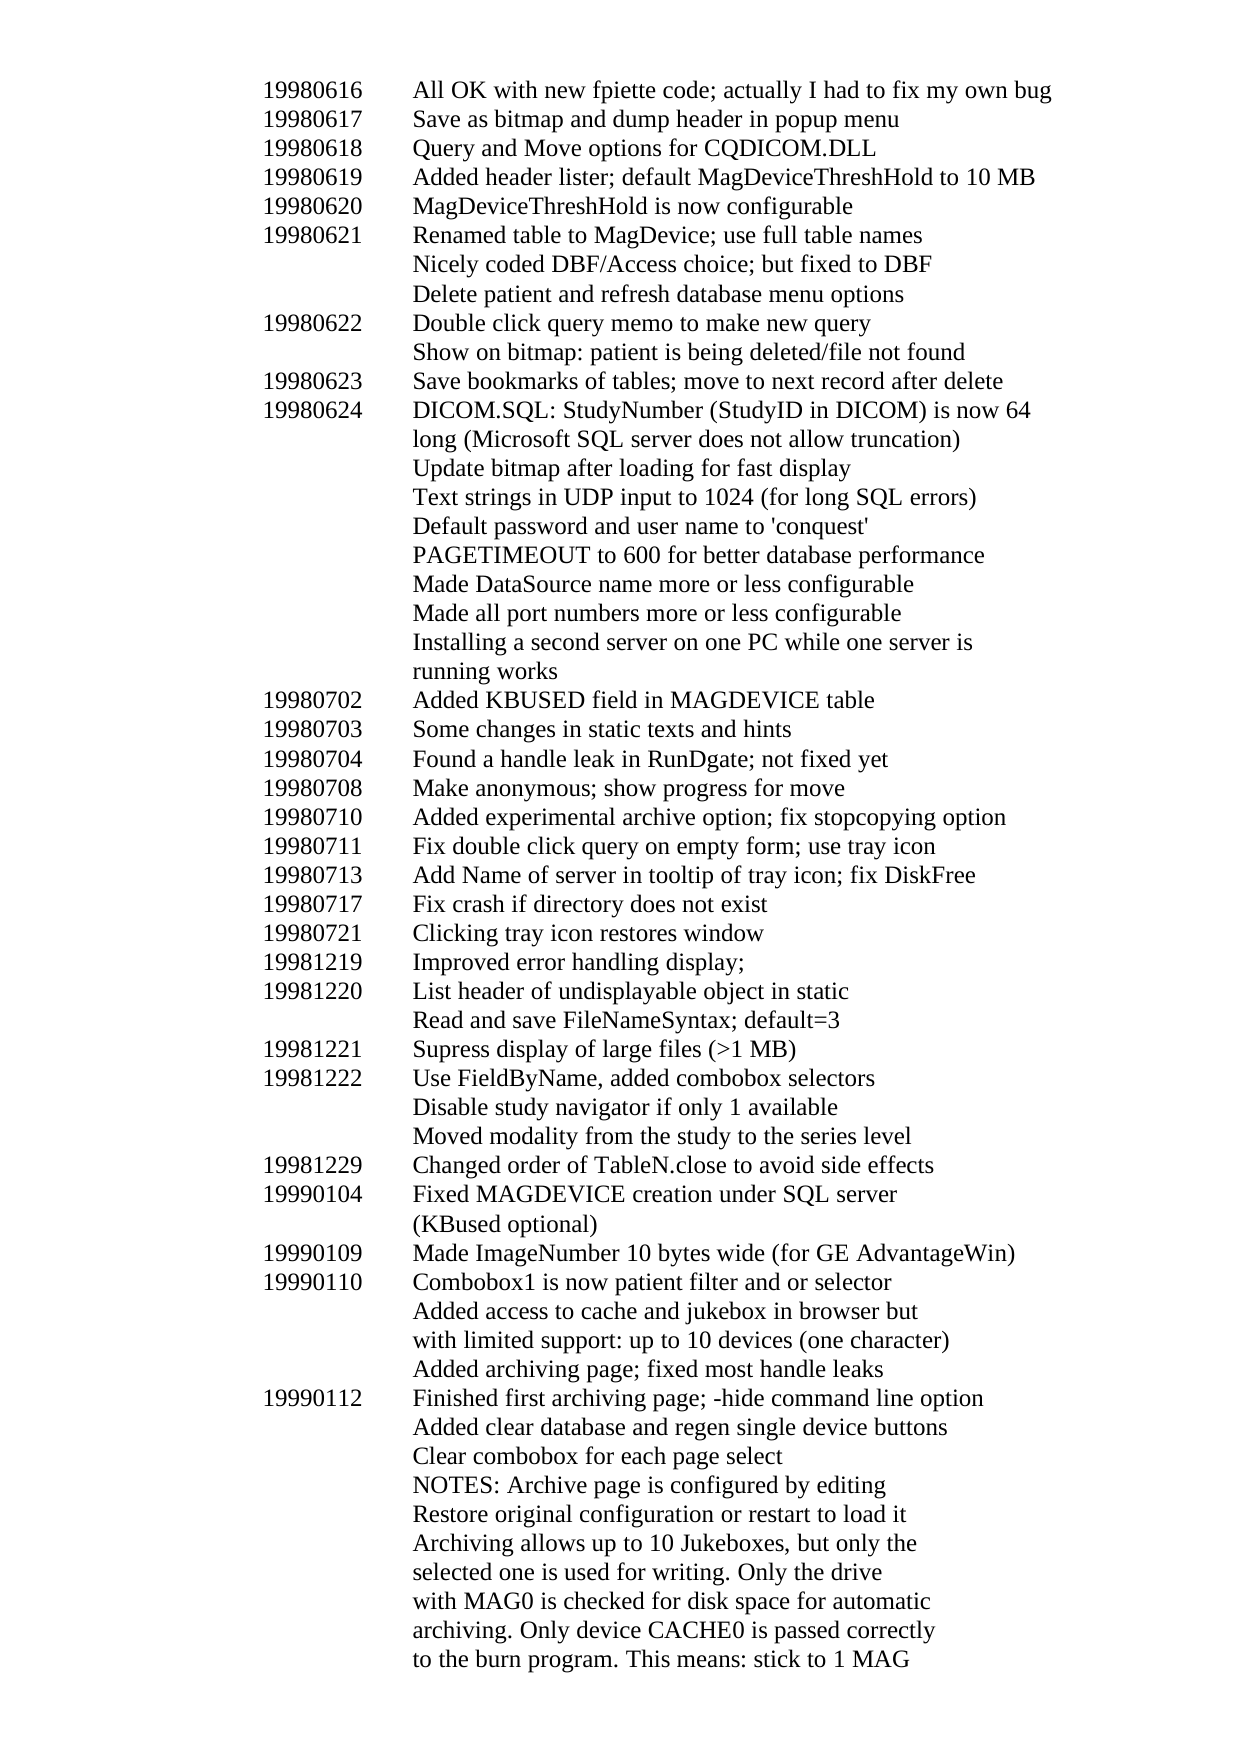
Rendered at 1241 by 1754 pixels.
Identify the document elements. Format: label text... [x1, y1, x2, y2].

text 19980621 Renamed table to MagDevice; use full table names [187, 220, 1053, 249]
text 19980622 Double click query memo to make new query [187, 307, 1053, 337]
text Show on bitmap: patient is being deleted/file not found [337, 337, 1053, 366]
text 19980702 Added KBUSED field in MAGDEVICE table [187, 685, 1053, 714]
text Default password and user name to 'conquest' [337, 511, 1053, 540]
text Added archiving page; fixed most handle leaks [337, 1354, 1053, 1383]
text Restore original configuration or restart to load it [337, 1499, 1053, 1528]
text 19980721 Clicking tray icon restores window [187, 918, 1053, 947]
text NOTES: Archive page is configured by editing [337, 1470, 1053, 1499]
text Clear combobox for each page select [337, 1441, 1053, 1470]
text 19980620 MagDeviceThreshHold is now configurable [187, 191, 1053, 220]
text long (Microsoft SQL server does not allow truncation) [337, 424, 1053, 453]
text PAGETIMEOUT to 600 for better database performance [337, 540, 1053, 569]
text 19980624 DICOM.SQL: StudyNumber (StudyID in DICOM) is now 64 [187, 395, 1053, 424]
text 19990109 Made ImageNumber 10 bytes wide (for GE AdvantageWin) [187, 1237, 1053, 1267]
text 19980710 Added experimental archive option; fix stopcopying option [187, 802, 1053, 831]
text (KBused optional) [337, 1208, 1053, 1237]
text Added access to cache and jukebox in browser but [337, 1296, 1053, 1325]
text 19980623 Save bookmarks of tables; move to next record after delete [187, 366, 1053, 395]
text Made DataSource name more or less configurable [337, 569, 1053, 598]
text archiving. Only device CACHE0 is passed correctly [337, 1615, 1053, 1644]
text Nicely coded DBF/Access choice; but fixed to DBF [337, 249, 1053, 278]
text Installing a second server on one PC while one server is running works [412, 627, 1053, 685]
text 19980704 Found a handle leak in RunDgate; not fixed yet [187, 743, 1053, 772]
text Update bitmap after loading for fast display [337, 453, 1053, 482]
text 19980708 Make anonymous; show progress for move [187, 772, 1053, 802]
text 19980717 Fix crash if directory does not exist [187, 889, 1053, 918]
text Text strings in UDP input to 1024 (for long SQL errors) [337, 482, 1053, 511]
text 19980711 Fix double click query on empty form; use tray icon [187, 831, 1053, 860]
text Read and save FileNameSyntax; default=3 [337, 1005, 1053, 1034]
text with limited support: up to 10 devices (one character) [337, 1325, 1053, 1354]
text to the burn program. This means: stick to 1 MAG [337, 1644, 1053, 1673]
text Disable study navigator if only 1 available [337, 1092, 1053, 1121]
text 19981229 Changed order of TableN.close to avoid side effects [187, 1150, 1053, 1179]
text 19981222 Use FieldByName, added combobox selectors [187, 1063, 1053, 1092]
text 19980713 Add Name of server in tooltip of tray icon; fix DiskFree [187, 860, 1053, 889]
text Archiving allows up to 10 Jukeboxes, but only the [337, 1528, 1053, 1557]
text Made all port numbers more or less configurable [337, 598, 1053, 627]
text 19980618 Query and Move options for CQDICOM.DLL [187, 133, 1053, 162]
text 19981220 List header of undisplayable object in static [187, 976, 1053, 1005]
text 19980619 Added header lister; default MagDeviceThreshHold to 10 MB [187, 162, 1053, 191]
text 19981221 Supress display of large files (>1 MB) [187, 1034, 1053, 1063]
text Moved modality from the study to the series level [337, 1121, 1053, 1150]
text with MAG0 is checked for disk space for automatic [337, 1586, 1053, 1615]
text 19990104 Fixed MAGDEVICE creation under SQL server [187, 1179, 1053, 1208]
text 19980616 All OK with new fpiette code; actually I had to fix my own bug [187, 75, 1053, 104]
text Added clear database and regen single device buttons [337, 1412, 1053, 1441]
text 19990112 Finished first archiving page; -hide command line option [187, 1383, 1053, 1412]
text 19990110 Combobox1 is now patient filter and or selector [187, 1267, 1053, 1296]
text 19981219 Improved error handling display; [187, 947, 1053, 976]
text Delete patient and refresh database menu options [337, 278, 1053, 307]
text 19980617 Save as bitmap and dump header in popup menu [187, 104, 1053, 133]
text 19980703 Some changes in static texts and hints [187, 714, 1053, 743]
text selected one is used for writing. Only the drive [337, 1557, 1053, 1586]
